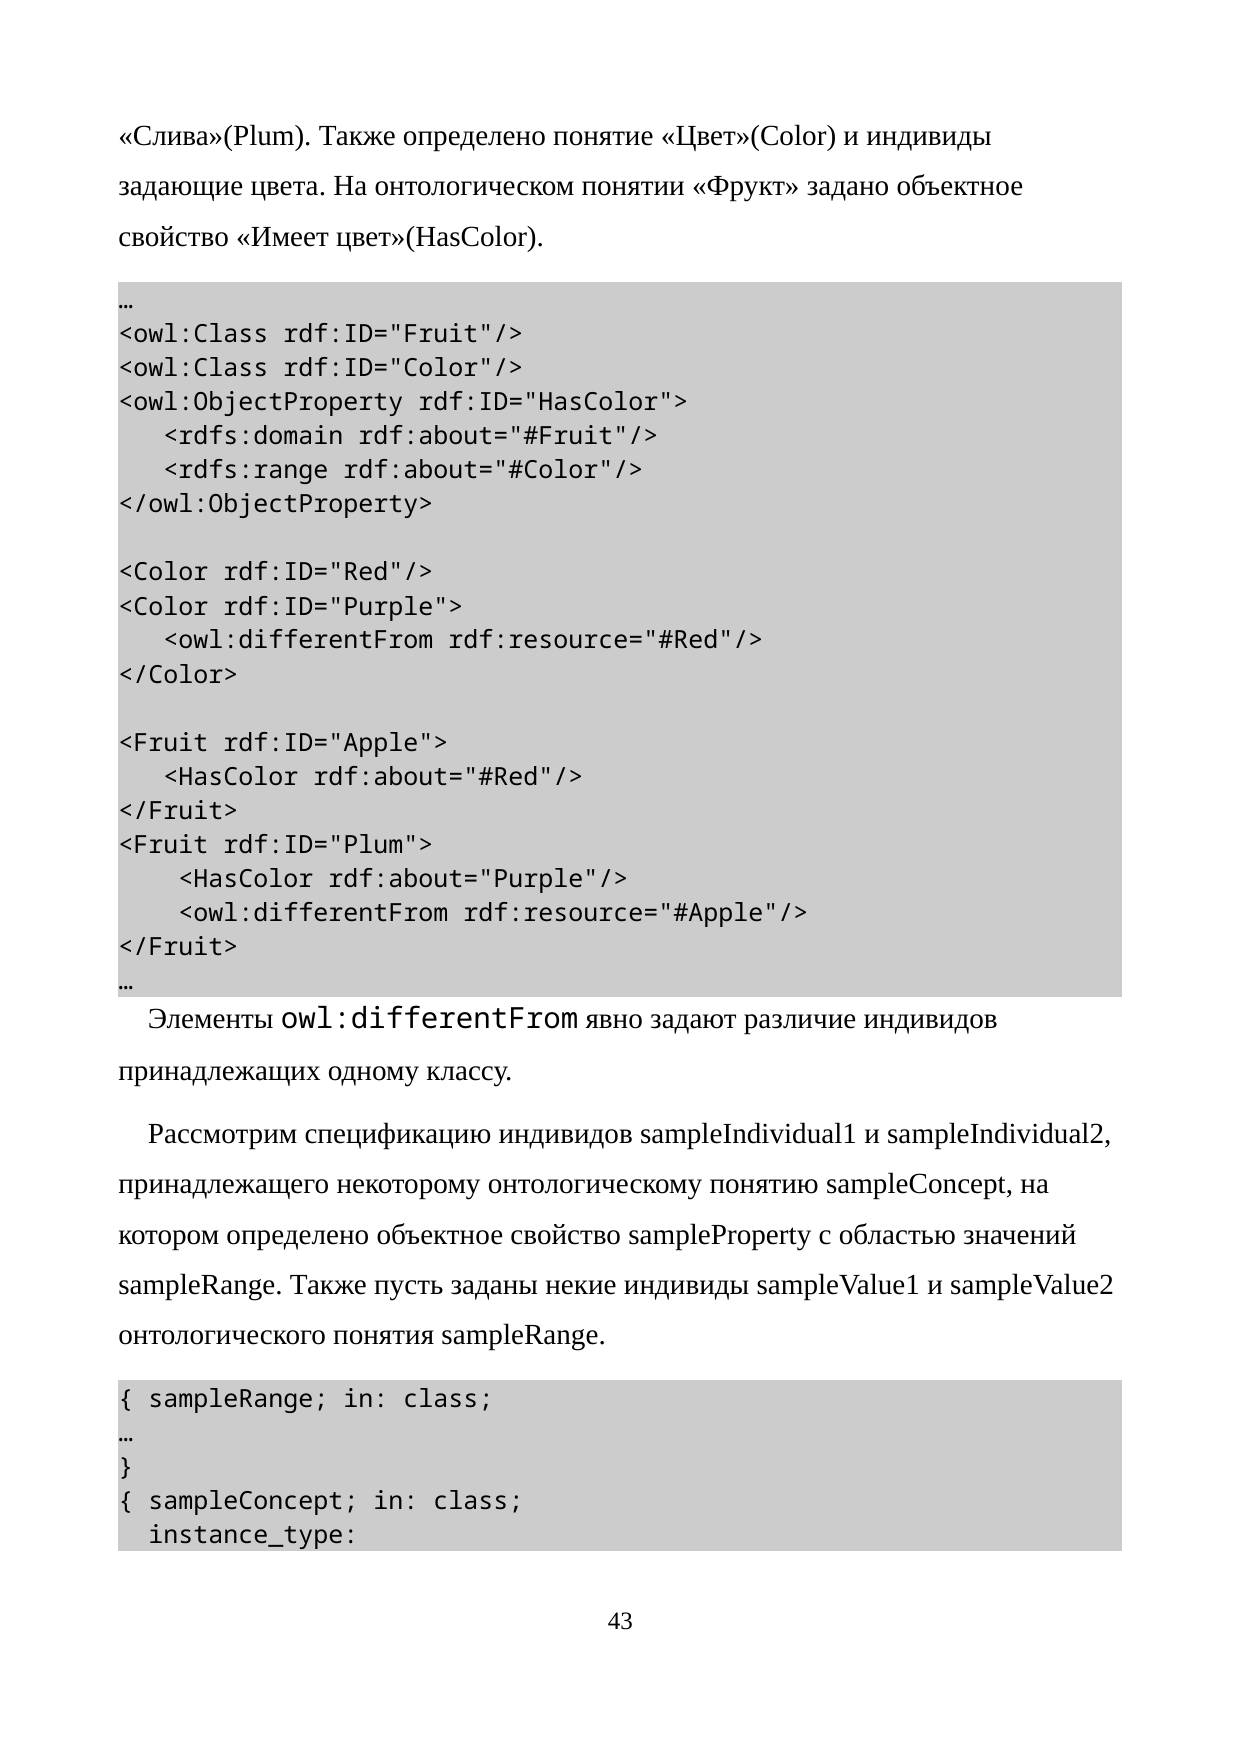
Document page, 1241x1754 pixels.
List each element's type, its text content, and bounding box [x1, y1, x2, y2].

text «Слива»(Plum). Также определено понятие «Цвет»(Color) и индивиды задающие цвета. На онтологическом понятии «Фрукт» задано объектное свойство «Имеет цвет»(HasColor). [118, 118, 1122, 252]
text … <owl:Class rdf:ID="Fruit"/> <owl:Class rdf:ID="Color"/> <owl:ObjectProperty rdf:ID="HasColor"> <rdfs:domain rdf:about="#Fruit"/> <rdfs:range rdf:about="#Color"/> </owl:ObjectProperty> <Color rdf:ID="Red"/> <Color rdf:ID="Purple"> <owl:differentFrom rdf:resource="#Red"/> </Color> <Fruit rdf:ID="Apple"> <HasColor rdf:about="#Red"/> </Fruit> <Fruit rdf:ID="Plum"> <HasColor rdf:about="Purple"/> <owl:differentFrom rdf:resource="#Apple"/> </Fruit> … [118, 282, 1122, 997]
text Рассмотрим спецификацию индивидов sampleIndividual1 и sampleIndividual2, принадлежащего некоторому онтологическому понятию sampleConcept, на котором определено объектное свойство sampleProperty с областью значений sampleRange. Также пусть заданы некие индивиды sampleValue1 и sampleValue2 онтологического понятия sampleRange. [118, 1116, 1122, 1351]
text Элементы owl:differentFrom явно задают различие индивидов принадлежащих одному классу. [118, 997, 1122, 1087]
text { sampleRange; in: class; … } { sampleConcept; in: class; instance_type: [118, 1380, 1122, 1551]
